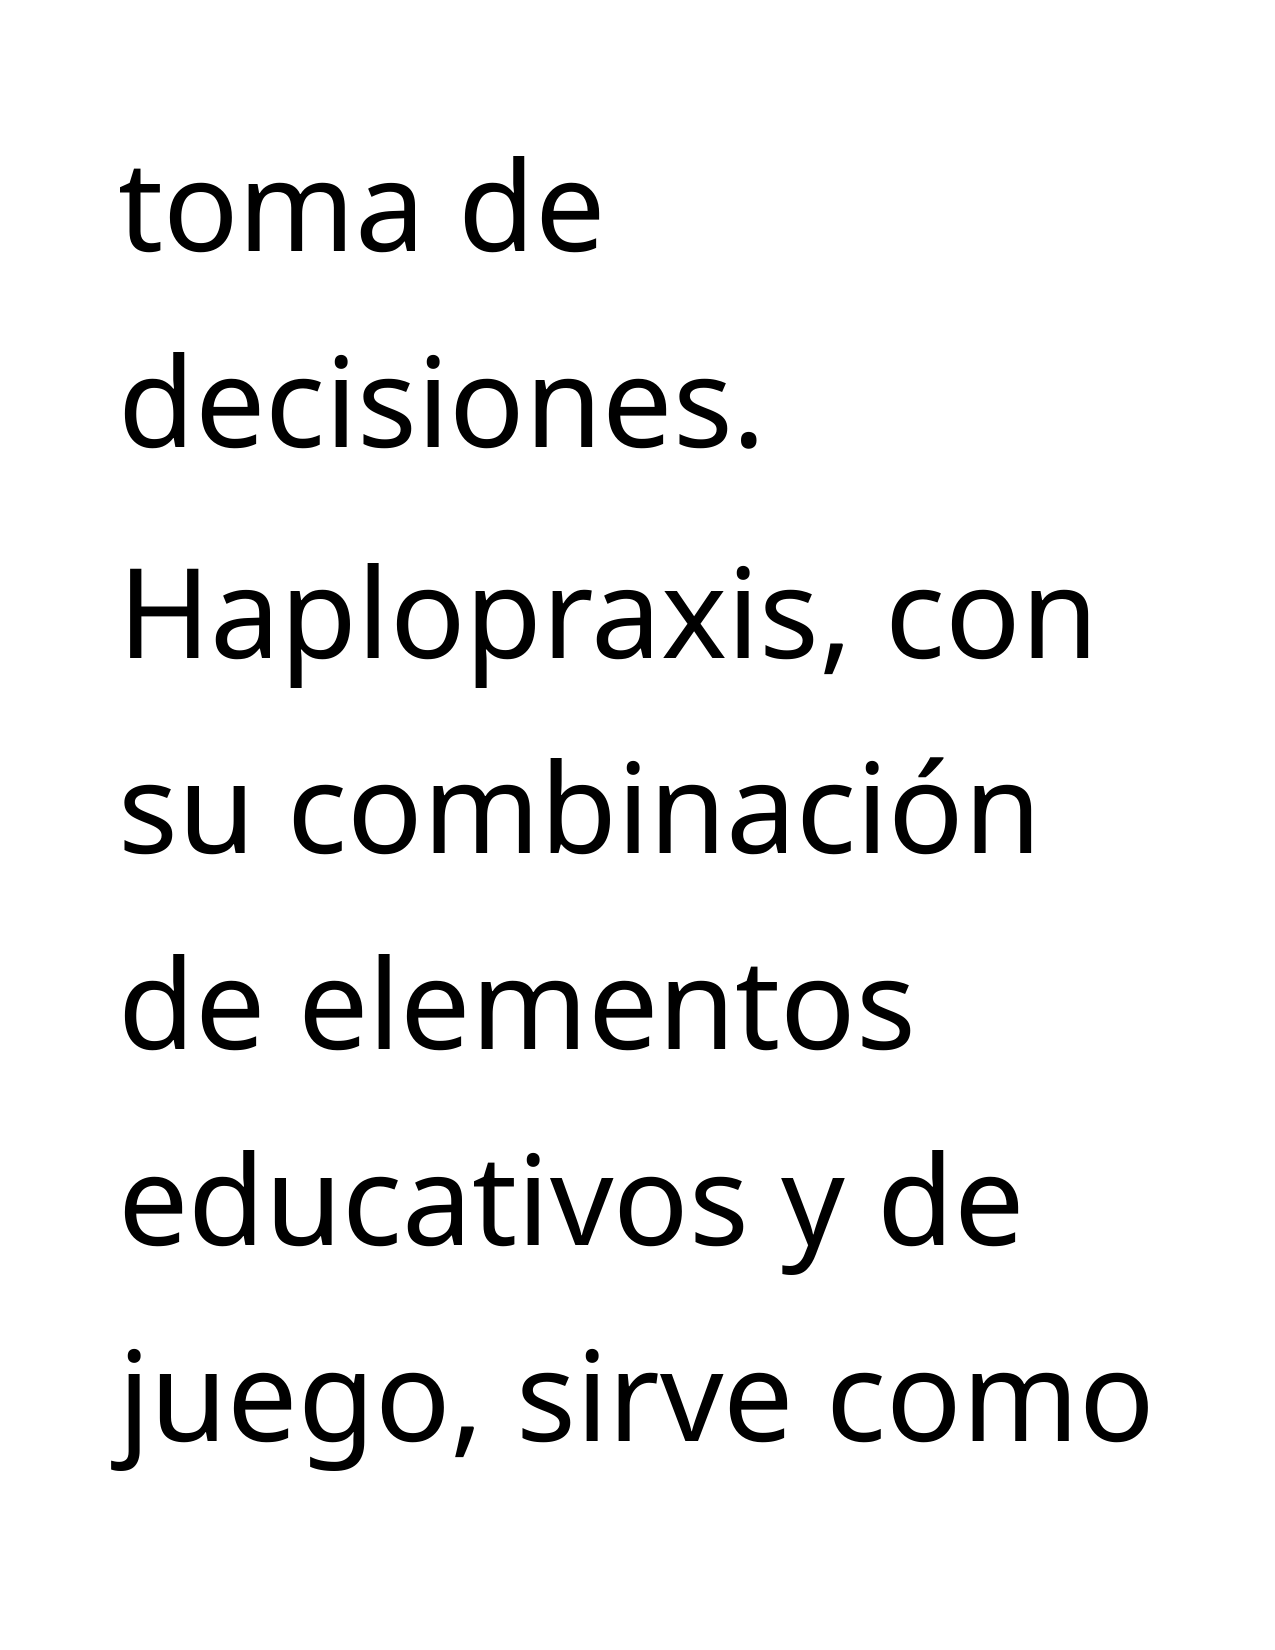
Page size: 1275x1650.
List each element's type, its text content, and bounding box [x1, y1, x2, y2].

text toma de decisiones. [118, 118, 1157, 484]
text Haplopraxis, con su combinación de elementos educativos y de juego, sirve como [118, 524, 1157, 1478]
